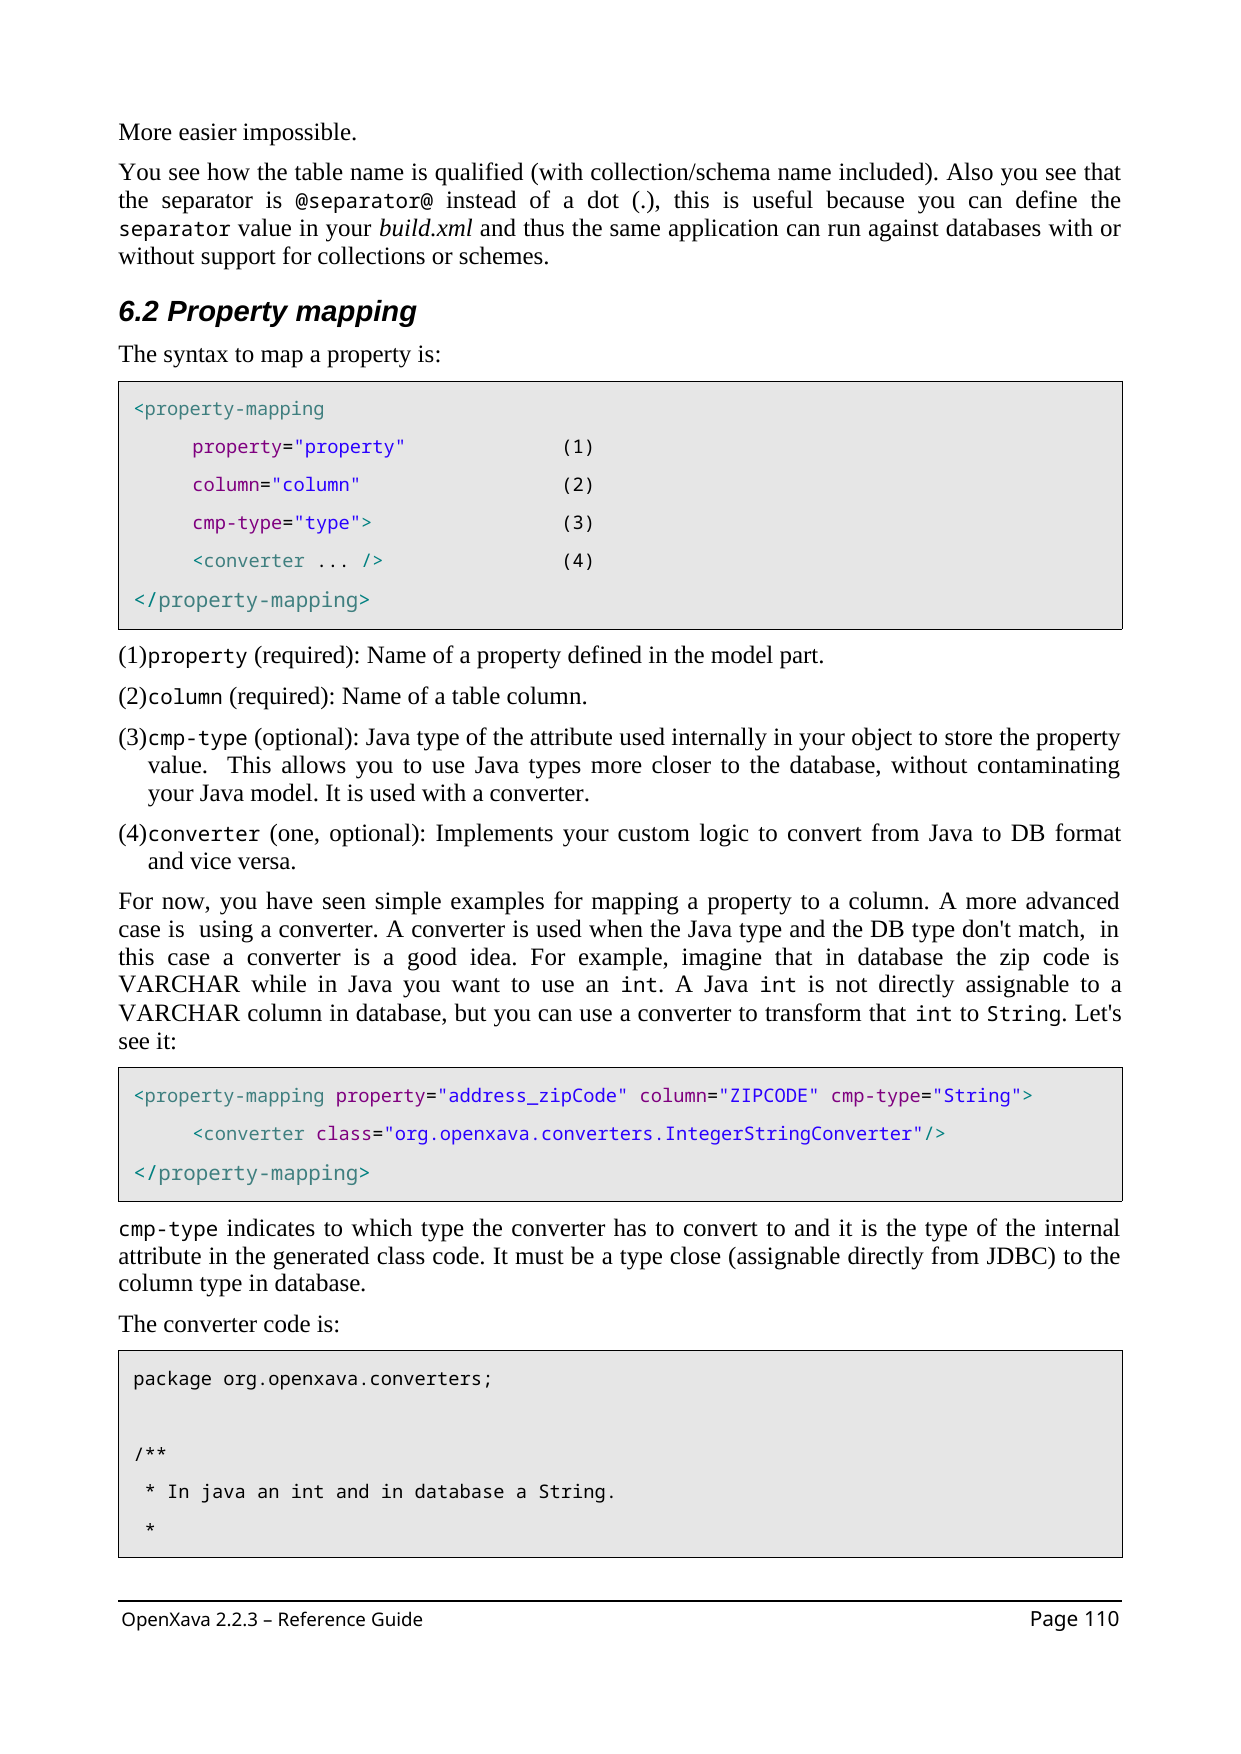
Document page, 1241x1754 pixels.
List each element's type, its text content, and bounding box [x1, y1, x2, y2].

text You see how the table name is qualified (with collection/schema name included). Also you see that the separator is @separator@ instead of a dot (.), this is useful because you can define the separator value in your build.xml and thus the same application can run against databases with or without support for collections or schemes. [118, 158, 1122, 270]
text The converter code is: [118, 1310, 1122, 1337]
list converter (one, optional): Implements your custom logic to convert from Java to DB format and vice versa. [118, 819, 1122, 875]
text * [119, 1502, 1122, 1557]
text cmp-type indicates to which type the converter has to convert to and it is the type of the internal attribute in the generated class code. It must be a type close (assignable directly from JDBC) to the column type in database. [118, 1214, 1122, 1297]
text </property-mapping> [119, 1143, 1122, 1201]
text column="column" (2) [119, 457, 1122, 495]
subtitle Property mapping [118, 295, 1122, 328]
list cmp-type (optional): Java type of the attribute used internally in your object to store the property value. This allows you to use Java types more closer to the database, without contaminating your Java model. It is used with a converter. [118, 723, 1122, 806]
text <converter ... /> (4) [119, 533, 1122, 571]
text <property-mapping [119, 382, 1122, 419]
text <converter class="org.openxava.converters.IntegerStringConverter"/> [119, 1105, 1122, 1143]
text </property-mapping> [119, 571, 1122, 629]
text /** [119, 1426, 1122, 1464]
text package org.openxava.converters; [119, 1351, 1122, 1388]
text More easier impossible. [118, 118, 1122, 146]
text property="property" (1) [119, 419, 1122, 457]
list column (required): Name of a table column. [118, 682, 1122, 710]
text <property-mapping property="address_zipCode" column="ZIPCODE" cmp-type="String"> [119, 1068, 1122, 1105]
list property (required): Name of a property defined in the model part. [118, 641, 1122, 669]
text cmp-type="type"> (3) [119, 495, 1122, 533]
text The syntax to map a property is: [118, 340, 1122, 368]
text For now, you have seen simple examples for mapping a property to a column. A more advanced case is using a converter. A converter is used when the Java type and the DB type don't match, in this case a converter is a good idea. For example, imagine that in database the zip code is VARCHAR while in Java you want to use an int. A Java int is not directly assignable to a VARCHAR column in database, but you can use a converter to transform that int to String. Let's see it: [118, 887, 1122, 1054]
text * In java an int and in database a String. [119, 1464, 1122, 1502]
